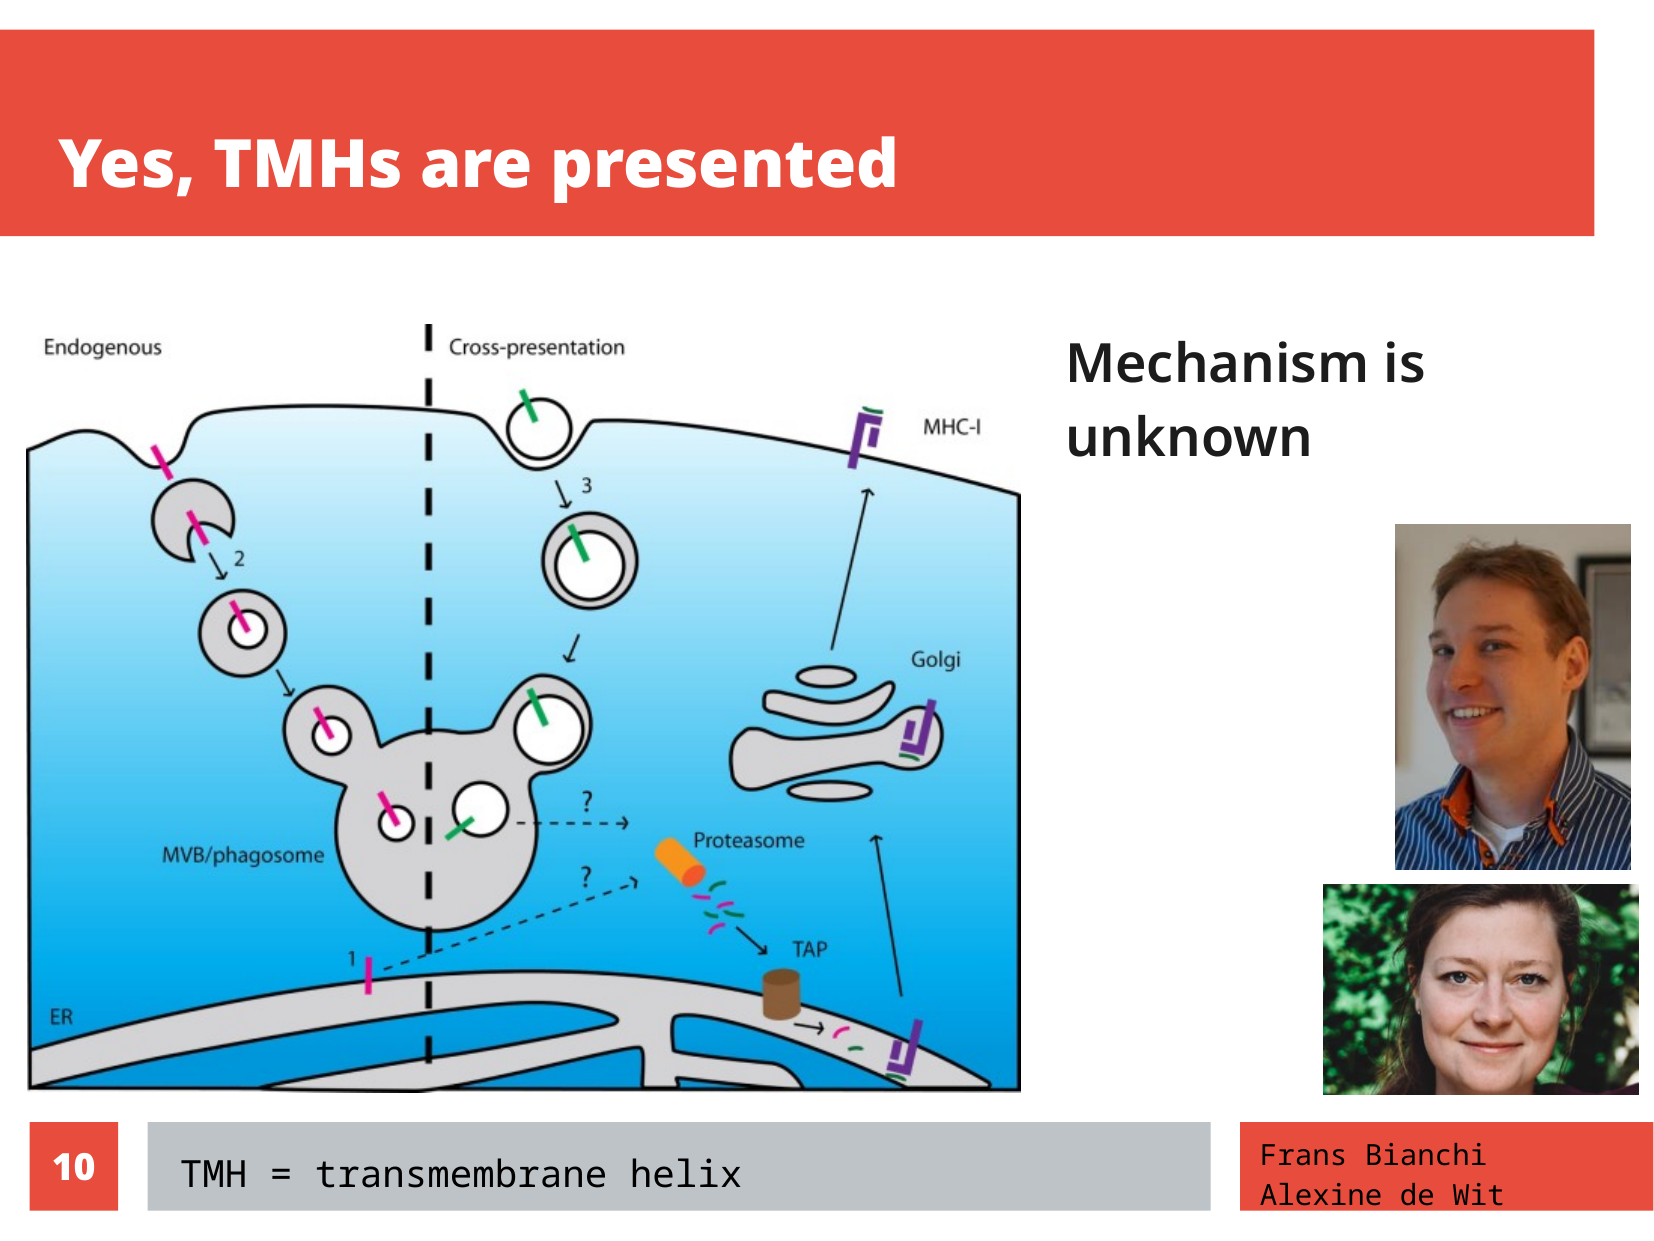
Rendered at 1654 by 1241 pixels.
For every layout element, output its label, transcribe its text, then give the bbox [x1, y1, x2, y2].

title Yes, TMHs are presented [59, 59, 1595, 207]
picture [1395, 524, 1631, 871]
picture [26, 324, 1021, 1093]
text_box TMH = transmembrane helix [165, 1140, 738, 1199]
picture [1323, 884, 1639, 1096]
list Mechanism is unknown [1065, 324, 1565, 1093]
text_box Frans Bianchi Alexine de Wit [1245, 1127, 1636, 1201]
